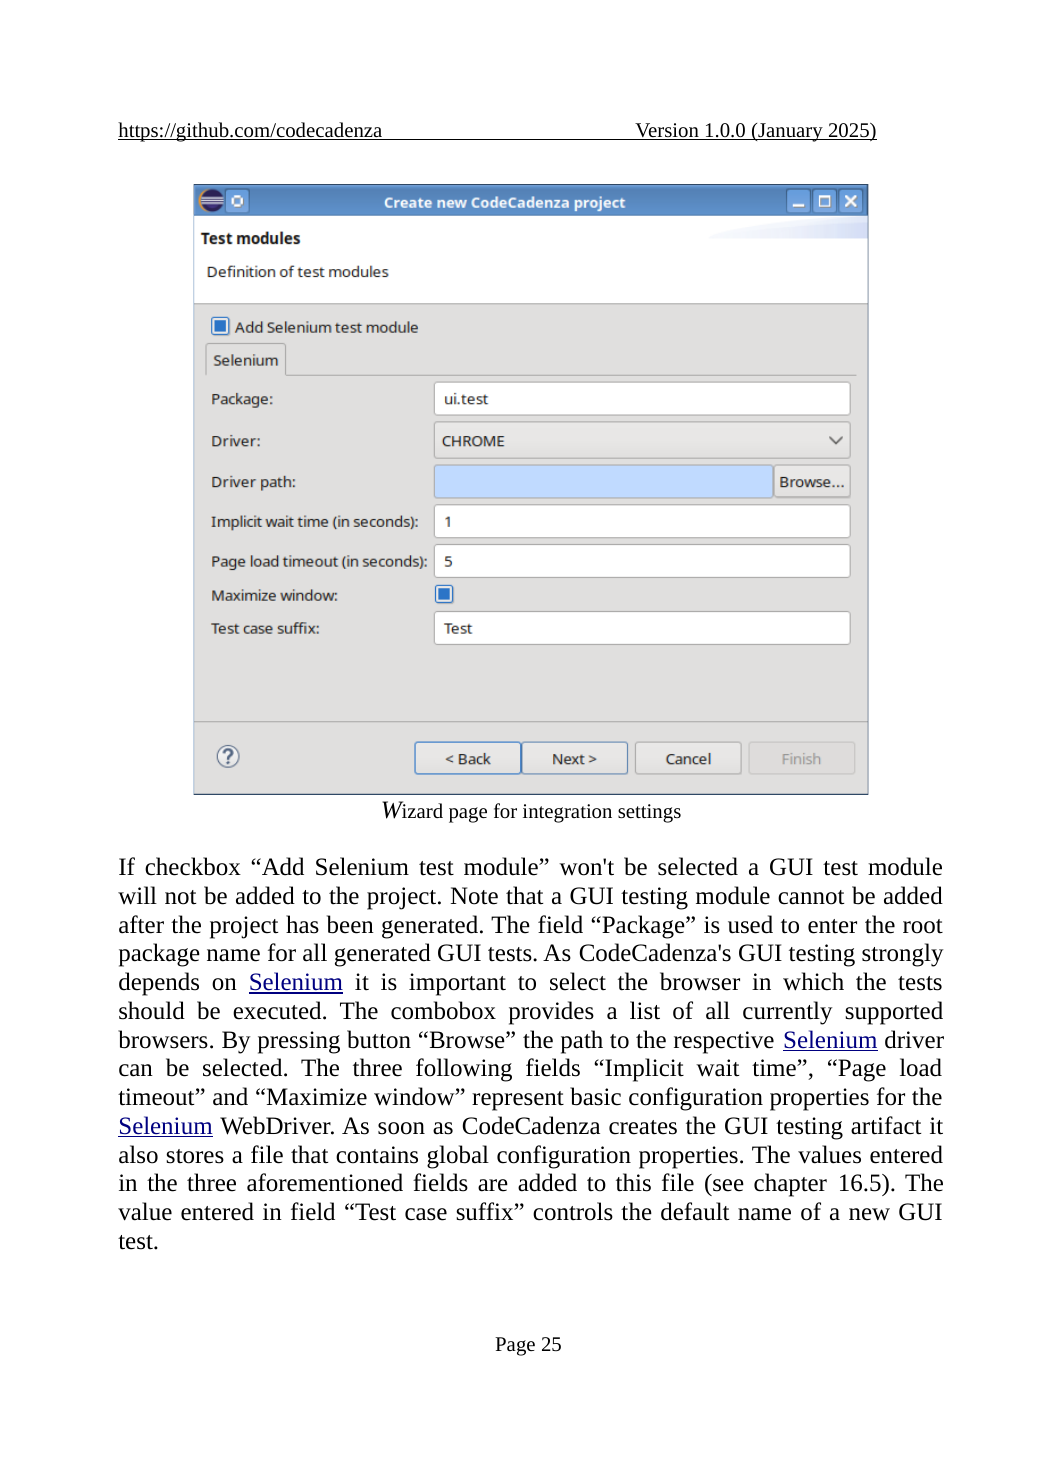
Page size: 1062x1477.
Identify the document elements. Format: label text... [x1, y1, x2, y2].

text Wizard page for integration settings [193, 795, 868, 823]
text If checkbox “Add Selenium test module” won't be selected a GUI test module will not be added to the project. Note that a GUI testing module cannot be added after the project has been generated. The field “Package” is used to enter the root package name for all generated GUI tests. As CodeCadenza's GUI testing strongly depends on Selenium it is important to select the browser in which the tests should be executed. The combobox provides a list of all currently supported browsers. By pressing button “Browse” the path to the respective Selenium driver can be selected. The three following fields “Implicit wait time”, “Page load timeout” and “Maximize window” represent basic configuration properties for the Selenium WebDriver. As soon as CodeCadenza creates the GUI testing artifact it also stores a file that contains global configuration properties. The values entered in the three aforementioned fields are added to this file (see chapter 16.5). The value entered in field “Test case suffix” controls the default name of a new GUI test. [118, 852, 944, 1255]
picture [193, 184, 869, 795]
